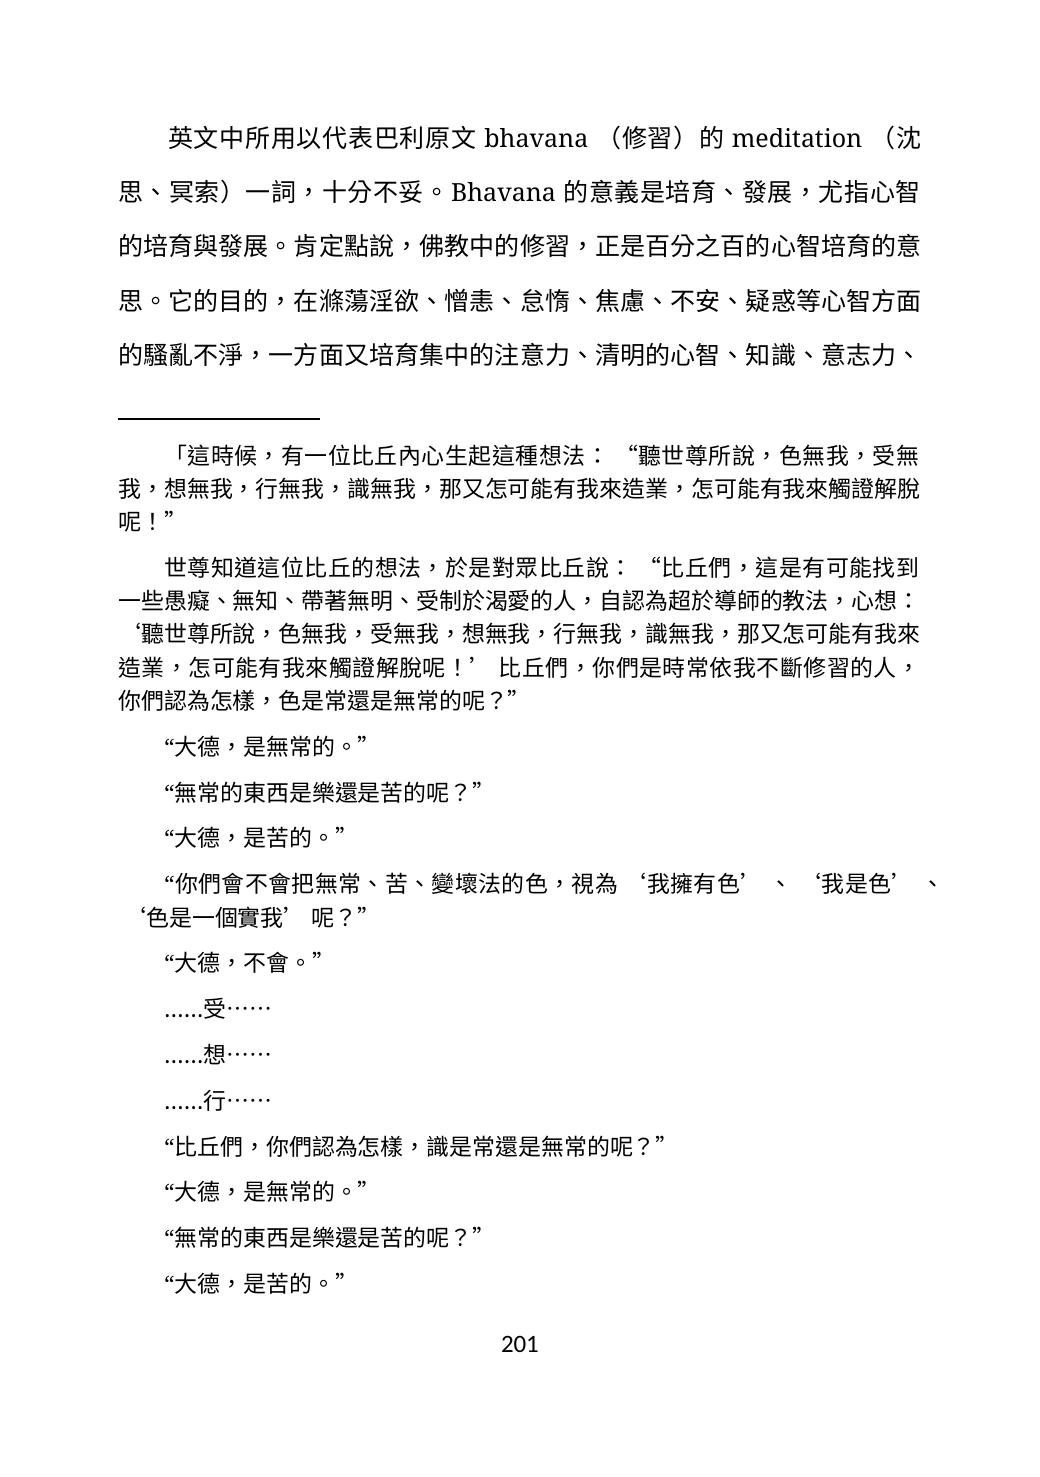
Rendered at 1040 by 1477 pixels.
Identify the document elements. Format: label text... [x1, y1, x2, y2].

text 英文中所用以代表巴利原文 bhavana （修習）的 meditation （沈思、冥索）一詞，十分不妥。Bhavana 的意義是培育、發展，尤指心智的培育與發展。肯定點說，佛教中的修習，正是百分之百的心智培育的意思。它的目的，在滌蕩淫欲、憎恚、怠惰、焦慮、不安、疑惑等心智方面的騷亂不淨，一方面又培育集中的注意力、清明的心智、知識、意志力、 [118, 118, 921, 372]
text ……行…… [118, 1083, 921, 1116]
text “無常的東西是樂還是苦的呢？” [118, 1220, 921, 1253]
text “比丘們，你們認為怎樣，識是常還是無常的呢？” [118, 1128, 921, 1162]
text “大德，是無常的。” [118, 1174, 921, 1208]
text “大德，是無常的。” [118, 728, 921, 762]
text 「這時候，有一位比丘內心生起這種想法： “聽世尊所說，色無我，受無我，想無我，行無我，識無我，那又怎可能有我來造業，怎可能有我來觸證解脫呢！” [118, 438, 921, 537]
text “大德，是苦的。” [118, 1266, 921, 1299]
text “大德，是苦的。” [118, 820, 921, 853]
text “大德，不會。” [118, 945, 921, 978]
text “無常的東西是樂還是苦的呢？” [118, 774, 921, 808]
text 世尊知道這位比丘的想法，於是對眾比丘說： “比丘們，這是有可能找到一些愚癡、無知、帶著無明、受制於渴愛的人，自認為超於導師的教法，心想： ‘聽世尊所說，色無我，受無我，想無我，行無我，識無我，那又怎可能有我來造業，怎可能有我來觸證解脫呢！’ 比丘們，你們是時常依我不斷修習的人，你們認為怎樣，色是常還是無常的呢？” [118, 550, 921, 716]
text ……受…… [118, 991, 921, 1024]
text ……想…… [118, 1037, 921, 1070]
text “你們會不會把無常、苦、變壞法的色，視為 ‘我擁有色’ 、 ‘我是色’ 、 ‘色是一個實我’ 呢？” [118, 866, 921, 933]
